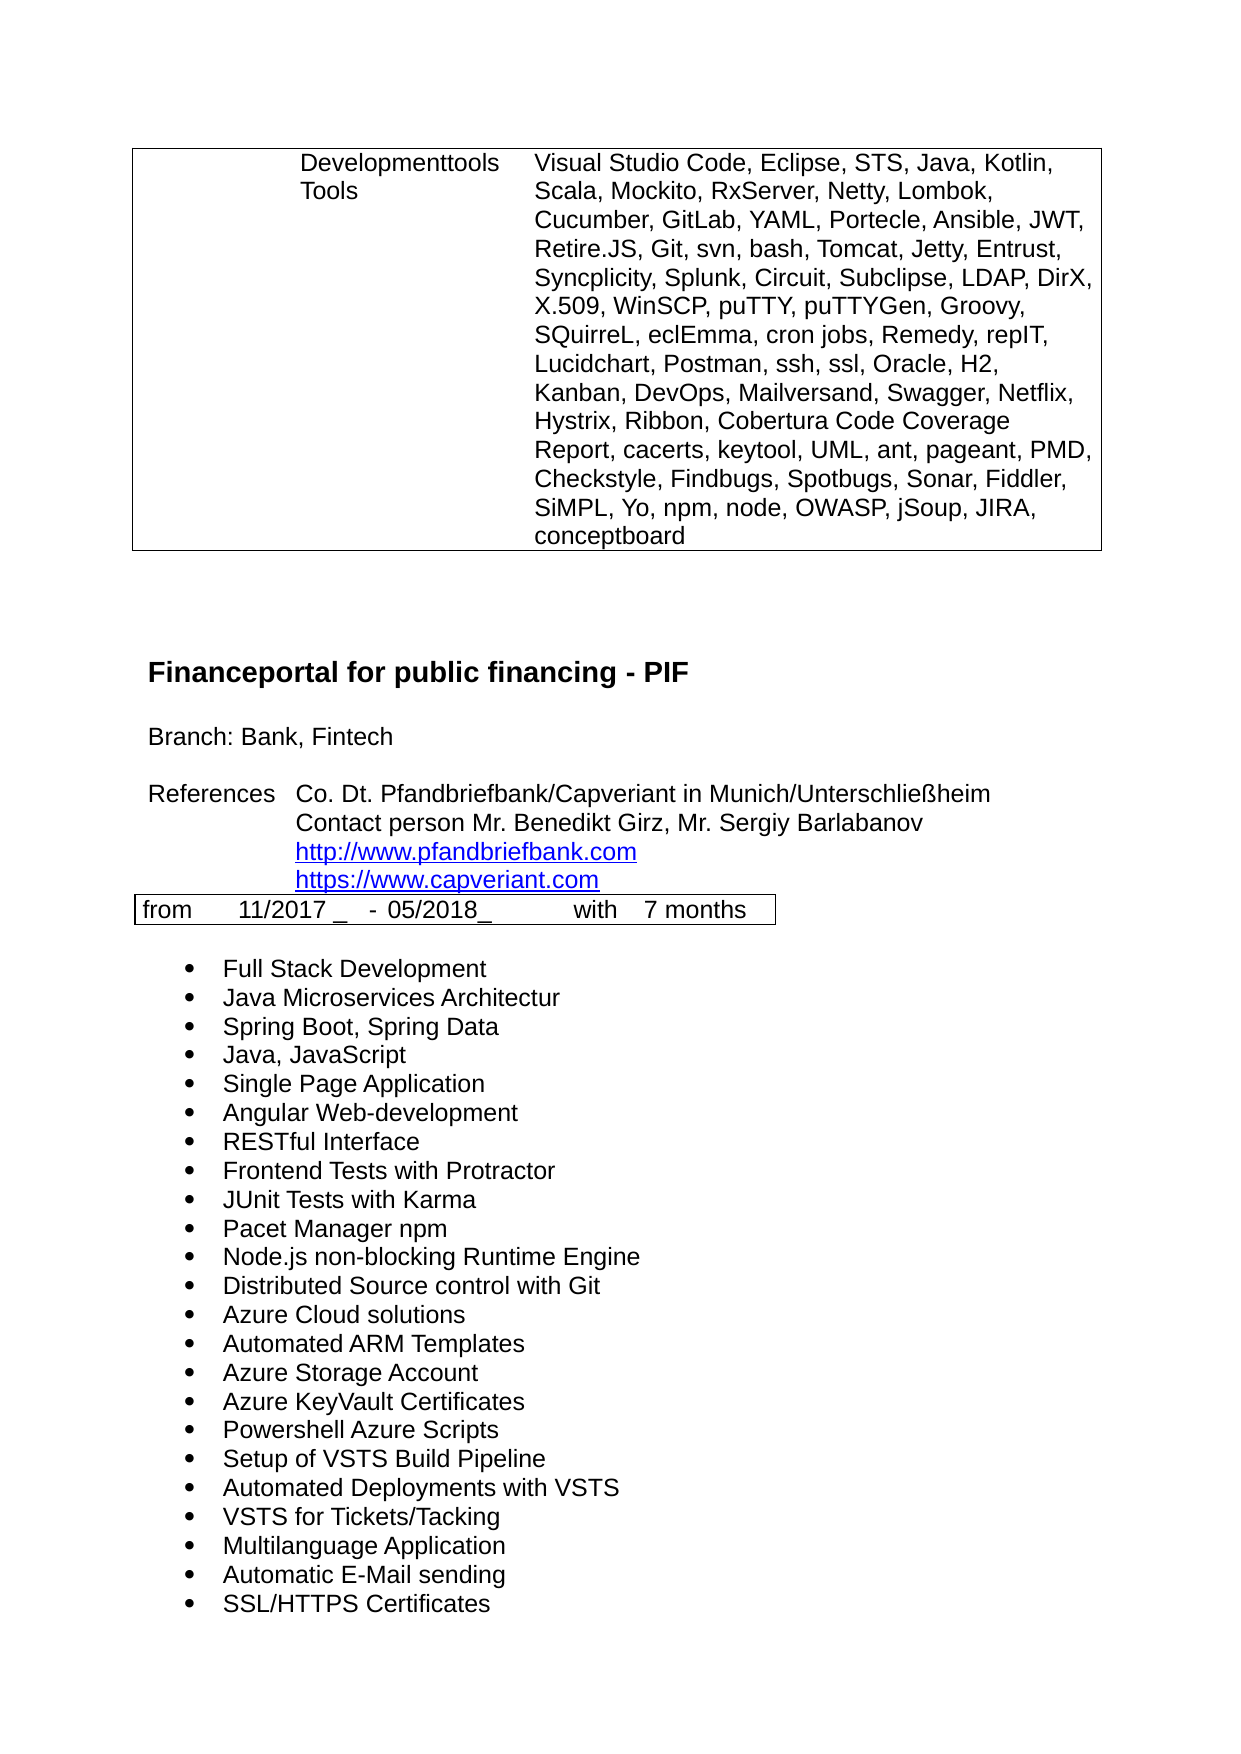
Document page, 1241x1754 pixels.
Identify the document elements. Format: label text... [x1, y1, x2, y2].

list Automated Deployments with VSTS [185, 1473, 1104, 1502]
table_cell Developmenttools Tools [297, 149, 531, 550]
table_header 05/2018_ [380, 895, 566, 924]
table_header 7 months [636, 895, 775, 924]
table_header with [566, 895, 636, 924]
list Automatic E-Mail sending [185, 1560, 1104, 1589]
list JUnit Tests with Karma [185, 1185, 1104, 1213]
list Azure KeyVault Certificates [185, 1387, 1104, 1416]
list VSTS for Tickets/Tacking [185, 1502, 1104, 1531]
list Frontend Tests with Protractor [185, 1156, 1104, 1185]
table_header from [136, 895, 231, 924]
table_cell Visual Studio Code, Eclipse, STS, Java, Kotlin, Scala, Mockito, RxServer, Netty, Lombok, Cucumber, GitLab, YAML, Portecle, Ansible, JWT, Retire.JS, Git, svn, bash, Tomcat, Jetty, Entrust, Syncplicity, Splunk, Circuit, Subclipse, LDAP, DirX, X.509, WinSCP, puTTY, puTTYGen, Groovy, SQuirreL, eclEmma, cron jobs, Remedy, repIT, Lucidchart, Postman, ssh, ssl, Oracle, H2, Kanban, DevOps, Mailversand, Swagger, Netflix, Hystrix, Ribbon, Cobertura Code Coverage Report, cacerts, keytool, UML, ant, pageant, PMD, Checkstyle, Findbugs, Spotbugs, Sonar, Fiddler, SiMPL, Yo, npm, node, OWASP, jSoup, JIRA, conceptboard [531, 149, 1101, 550]
list Setup of VSTS Build Pipeline [185, 1444, 1104, 1473]
list Single Page Application [185, 1069, 1104, 1098]
text References Co. Dt. Pfandbriefbank/Capveriant in Munich/Unterschließheim [148, 779, 1104, 808]
table_header 11/2017 _ [231, 895, 361, 924]
subtitle Financeportal for public financing - PIF [148, 655, 1104, 688]
list Azure Cloud solutions [185, 1300, 1104, 1329]
list Angular Web-development [185, 1098, 1104, 1127]
list RESTful Interface [185, 1127, 1104, 1156]
list Azure Storage Account [185, 1358, 1104, 1387]
list Pacet Manager npm [185, 1213, 1104, 1242]
list Node.js non-blocking Runtime Engine [185, 1242, 1104, 1271]
text https://www.capveriant.com [221, 866, 1104, 894]
list Spring Boot, Spring Data [185, 1012, 1104, 1040]
list Automated ARM Templates [185, 1329, 1104, 1358]
list Java Microservices Architectur [185, 983, 1104, 1012]
table_header - [361, 895, 380, 924]
list Java, JavaScript [185, 1040, 1104, 1069]
list Distributed Source control with Git [185, 1271, 1104, 1300]
list Multilanguage Application [185, 1531, 1104, 1560]
text Contact person Mr. Benedikt Girz, Mr. Sergiy Barlabanov [148, 808, 1104, 837]
list SSL/HTTPS Certificates [185, 1589, 1104, 1617]
table_cell [133, 149, 297, 550]
text http://www.pfandbriefbank.com [221, 837, 1104, 866]
text Branch: Bank, Fintech [148, 722, 1104, 751]
list Full Stack Development [185, 954, 1104, 983]
list Powershell Azure Scripts [185, 1416, 1104, 1444]
